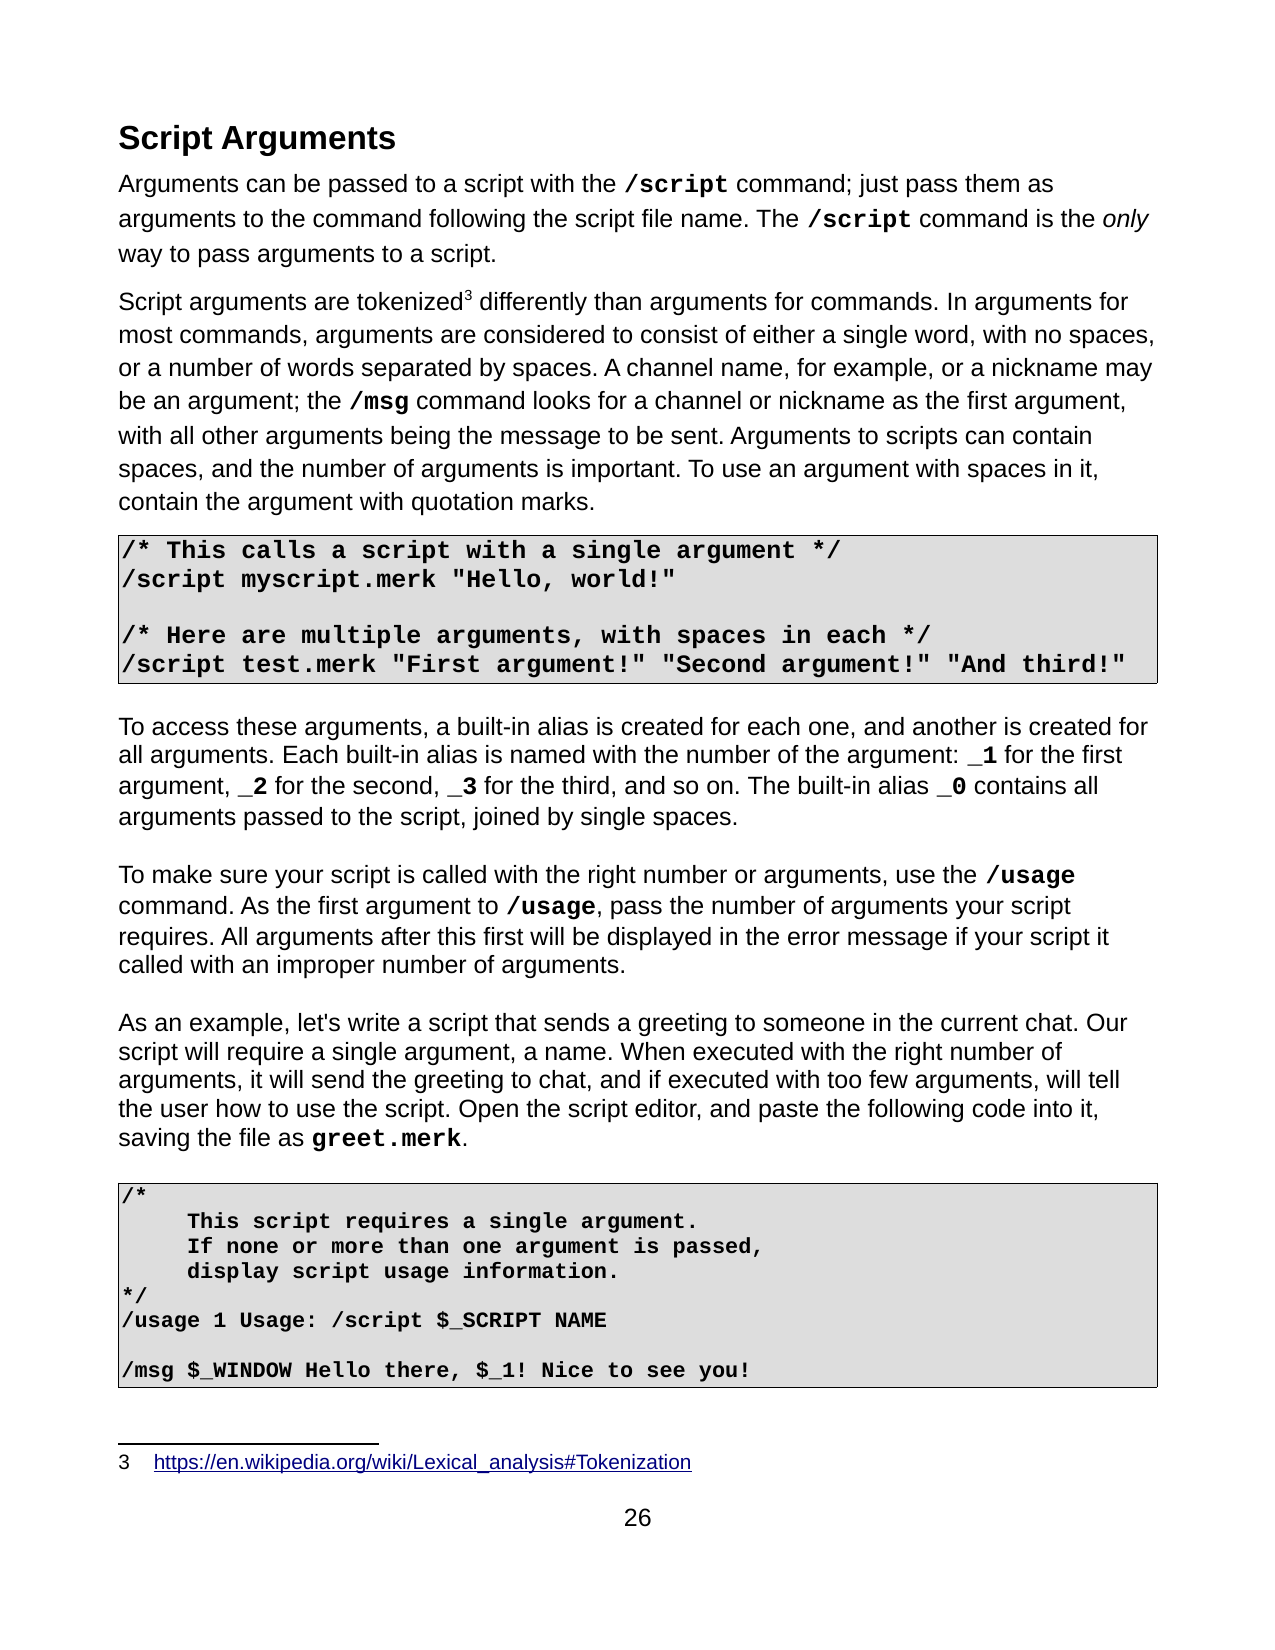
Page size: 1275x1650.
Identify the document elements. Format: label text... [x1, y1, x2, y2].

text To make sure your script is called with the right number or arguments, use the /usage command. As the first argument to /usage, pass the number of arguments your script requires. All arguments after this first will be displayed in the error message if your script it called with an improper number of arguments. [118, 860, 1157, 979]
subtitle Script Arguments [118, 118, 1157, 157]
text https://en.wikipedia.org/wiki/Lexical_analysis#Tokenization [118, 1450, 1157, 1474]
table_header /* This calls a script with a single argument */ /script myscript.merk "Hello, world!" /* Here are multiple arguments, with spaces in each */ /script test.merk "First argument!" "Second argument!" "And third!" [119, 536, 1157, 683]
text Arguments can be passed to a script with the /script command; just pass them as arguments to the command following the script file name. The /script command is the only way to pass arguments to a script. [118, 169, 1157, 268]
text To access these arguments, a built-in alias is created for each one, and another is created for all arguments. Each built-in alias is named with the number of the argument: _1 for the first argument, _2 for the second, _3 for the third, and so on. The built-in alias _0 contains all arguments passed to the script, joined by single spaces. [118, 712, 1157, 831]
text As an example, let's write a script that sends a greeting to someone in the current chat. Our script will require a single argument, a name. When executed with the right number of arguments, it will send the greeting to chat, and if executed with too few arguments, will tell the user how to use the script. Open the script editor, and paste the following code into it, saving the file as greet.merk. [118, 1008, 1157, 1154]
text Script arguments are tokenized differently than arguments for commands. In arguments for most commands, arguments are considered to consist of either a single word, with no spaces, or a number of words separated by spaces. A channel name, for example, or a nickname may be an argument; the /msg command looks for a channel or nickname as the first argument, with all other arguments being the message to be sent. Arguments to scripts can contain spaces, and the number of arguments is important. To use an argument with spaces in it, contain the argument with quotation marks. [118, 287, 1157, 516]
table_header /* This script requires a single argument. If none or more than one argument is passed, display script usage information. */ /usage 1 Usage: /script $_SCRIPT NAME /msg $_WINDOW Hello there, $_1! Nice to see you! [119, 1184, 1157, 1387]
